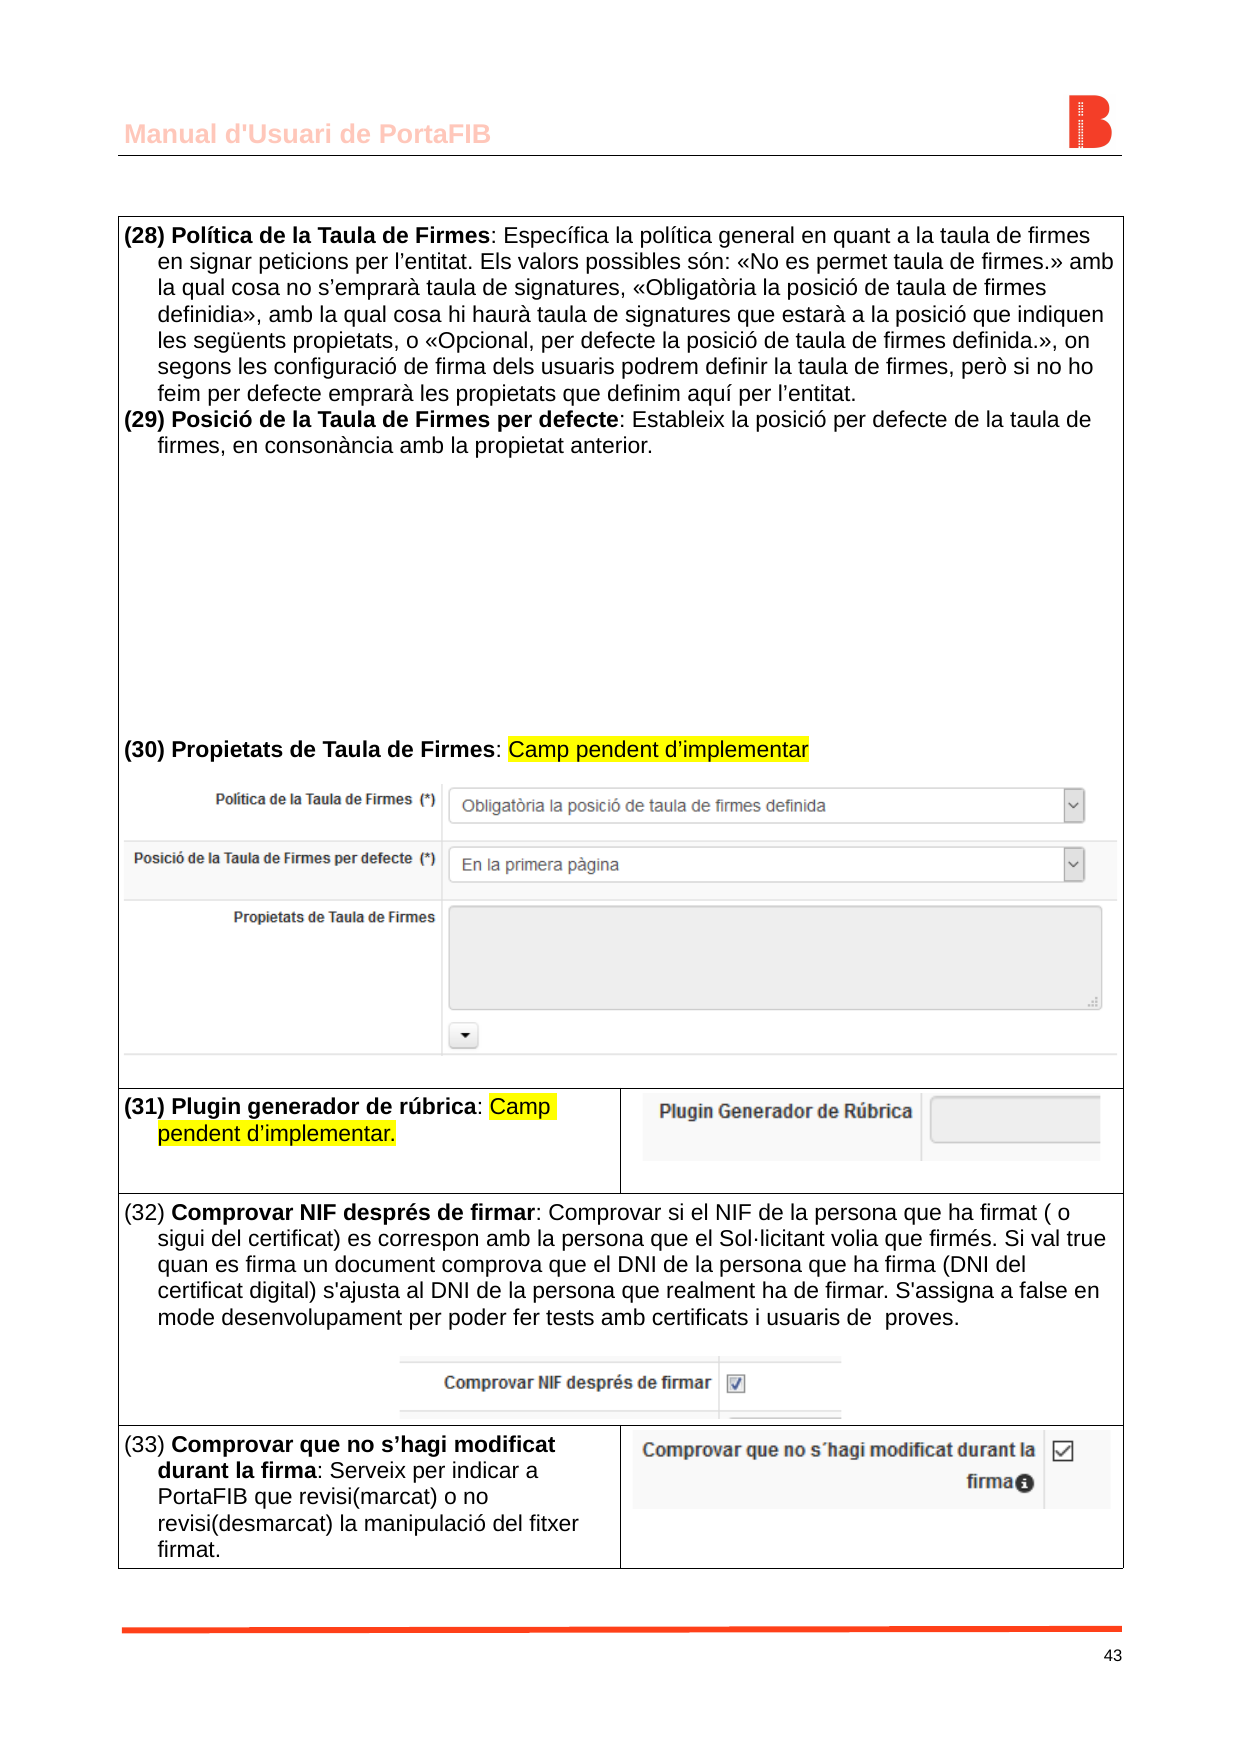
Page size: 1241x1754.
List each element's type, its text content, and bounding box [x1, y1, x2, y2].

table_cell Comprovar que no s’hagi modificat durant la firma: Serveix per indicar a PortaFIB que revisi(marcat) o no revisi(desmarcat) la manipulació del fitxer firmat. [119, 1426, 620, 1568]
table_cell [621, 1426, 1123, 1568]
picture [1063, 94, 1117, 150]
table_cell Comprovar NIF després de firmar: Comprovar si el NIF de la persona que ha firmat ( o sigui del certificat) es correspon amb la persona que el Sol·licitant volia que firmés. Si val true quan es firma un document comprova que el DNI de la persona que ha firma (DNI del certificat digital) s'ajusta al DNI de la persona que realment ha de firmar. S'assigna a false en mode desenvolupament per poder fer tests amb certificats i usuaris de proves. [119, 1194, 1123, 1425]
picture [632, 1430, 1111, 1509]
table_cell [621, 1089, 1123, 1193]
picture [642, 1093, 1101, 1161]
picture [399, 1356, 842, 1419]
table_cell Plugin generador de rúbrica: Camp pendent d’implementar. [119, 1089, 620, 1193]
picture [123, 784, 1118, 1056]
table_cell Política de la Taula de Firmes: Específica la política general en quant a la taula de firmes en signar peticions per l’entitat. Els valors possibles són: «No es permet taula de firmes.» amb la qual cosa no s’emprarà taula de signatures, «Obligatòria la posició de taula de firmes definidia», amb la qual cosa hi haurà taula de signatures que estarà a la posició que indiquen les següents propietats, o «Opcional, per defecte la posició de taula de firmes definida.», on segons les configuració de firma dels usuaris podrem definir la taula de firmes, però si no ho feim per defecte emprarà les propietats que definim aquí per l’entitat. Posició de la Taula de Firmes per defecte: Estableix la posició per defecte de la taula de firmes, en consonància amb la propietat anterior. Propietats de Taula de Firmes: Camp pendent d’implementar [119, 217, 1123, 1087]
